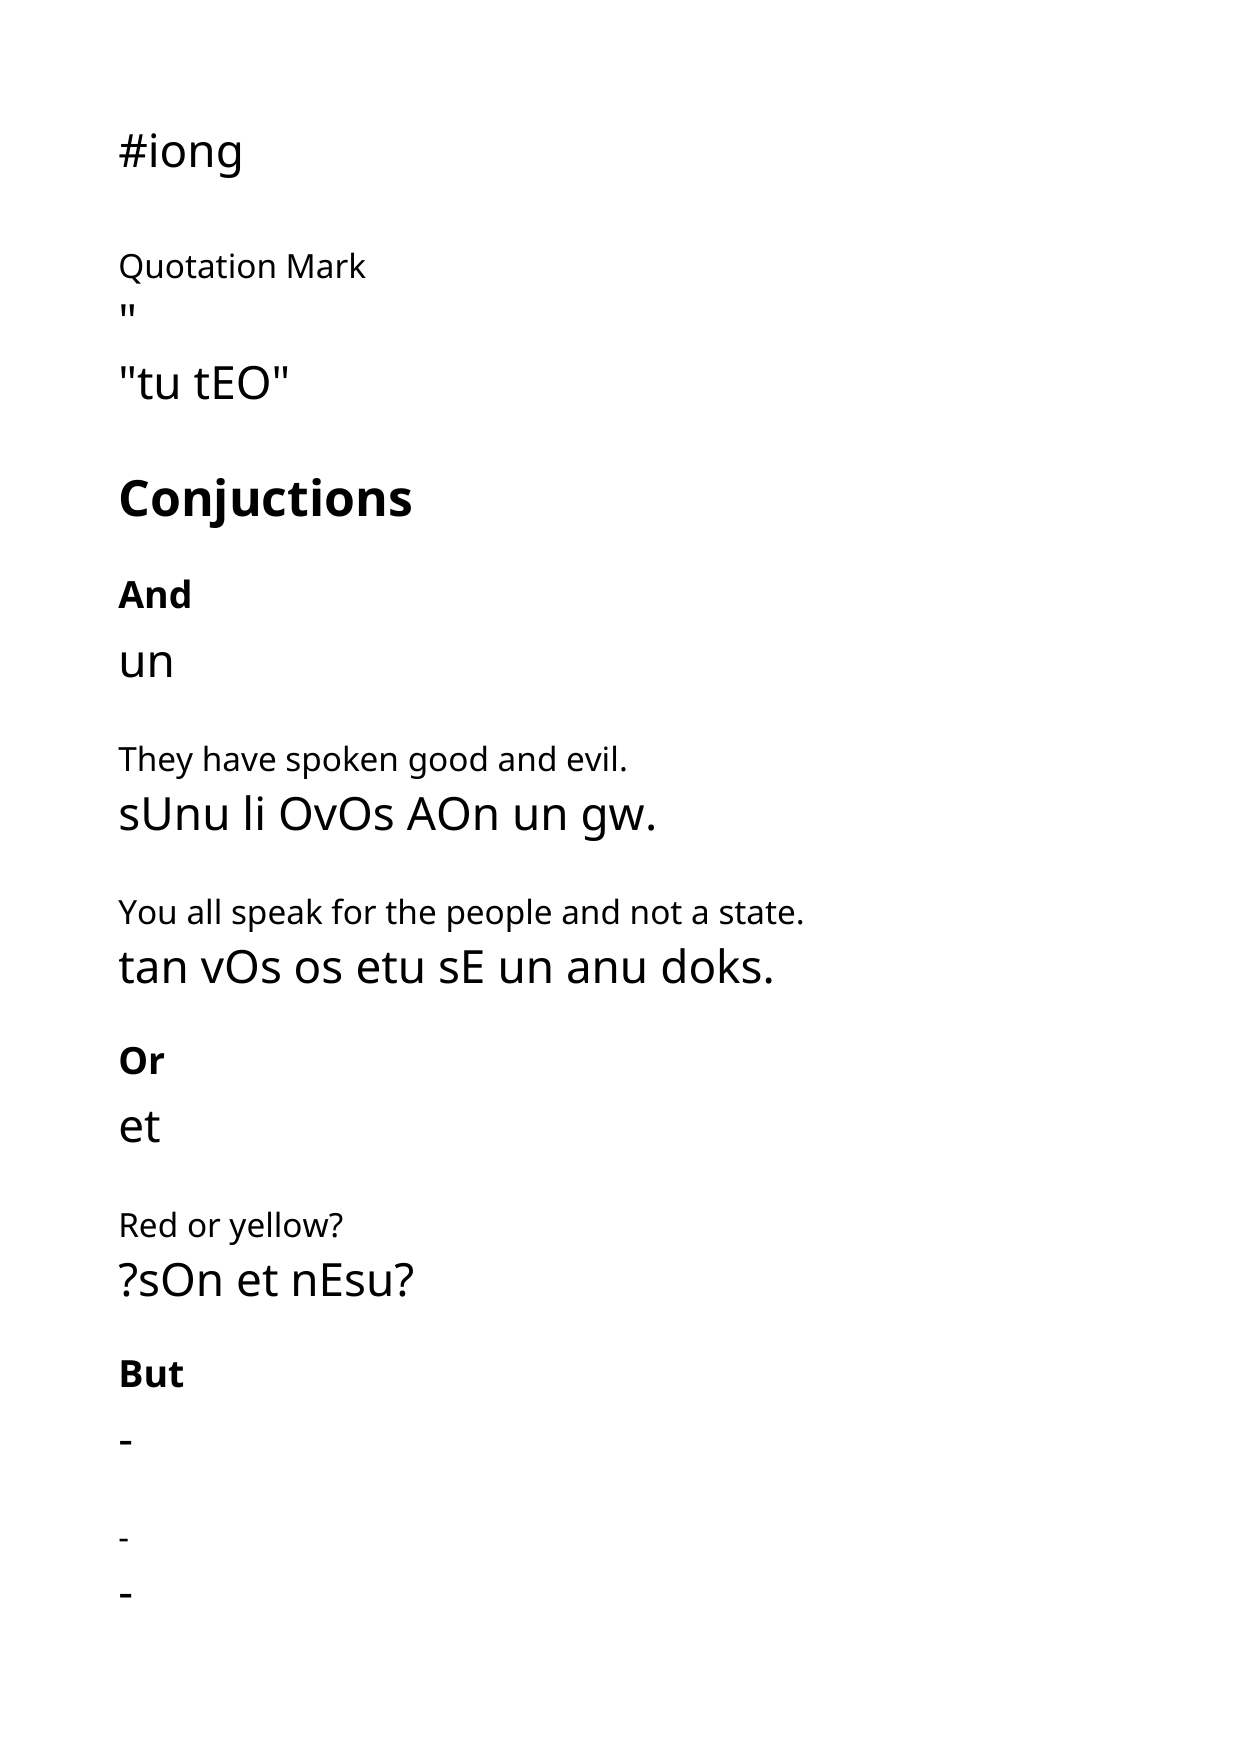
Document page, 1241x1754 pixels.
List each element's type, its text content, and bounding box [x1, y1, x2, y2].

text - [118, 1406, 1122, 1469]
text Red or yellow? [118, 1202, 1122, 1247]
text un [118, 628, 1122, 691]
subtitle But [118, 1347, 1122, 1398]
text sUnu li OvOs AOn un gw. [118, 781, 1122, 844]
text " [118, 288, 1122, 351]
text Quotation Mark [118, 243, 1122, 288]
text They have spoken good and evil. [118, 736, 1122, 781]
subtitle Or [118, 1034, 1122, 1086]
subtitle And [118, 569, 1122, 620]
subtitle Conjuctions [118, 463, 1122, 531]
text tan vOs os etu sE un anu doks. [118, 934, 1122, 997]
text - [118, 1514, 1122, 1559]
text #iong [118, 118, 1122, 181]
text You all speak for the people and not a state. [118, 889, 1122, 934]
text ?sOn et nEsu? [118, 1247, 1122, 1309]
text - [118, 1559, 1122, 1622]
text "tu tEO" [118, 351, 1122, 413]
text et [118, 1094, 1122, 1156]
